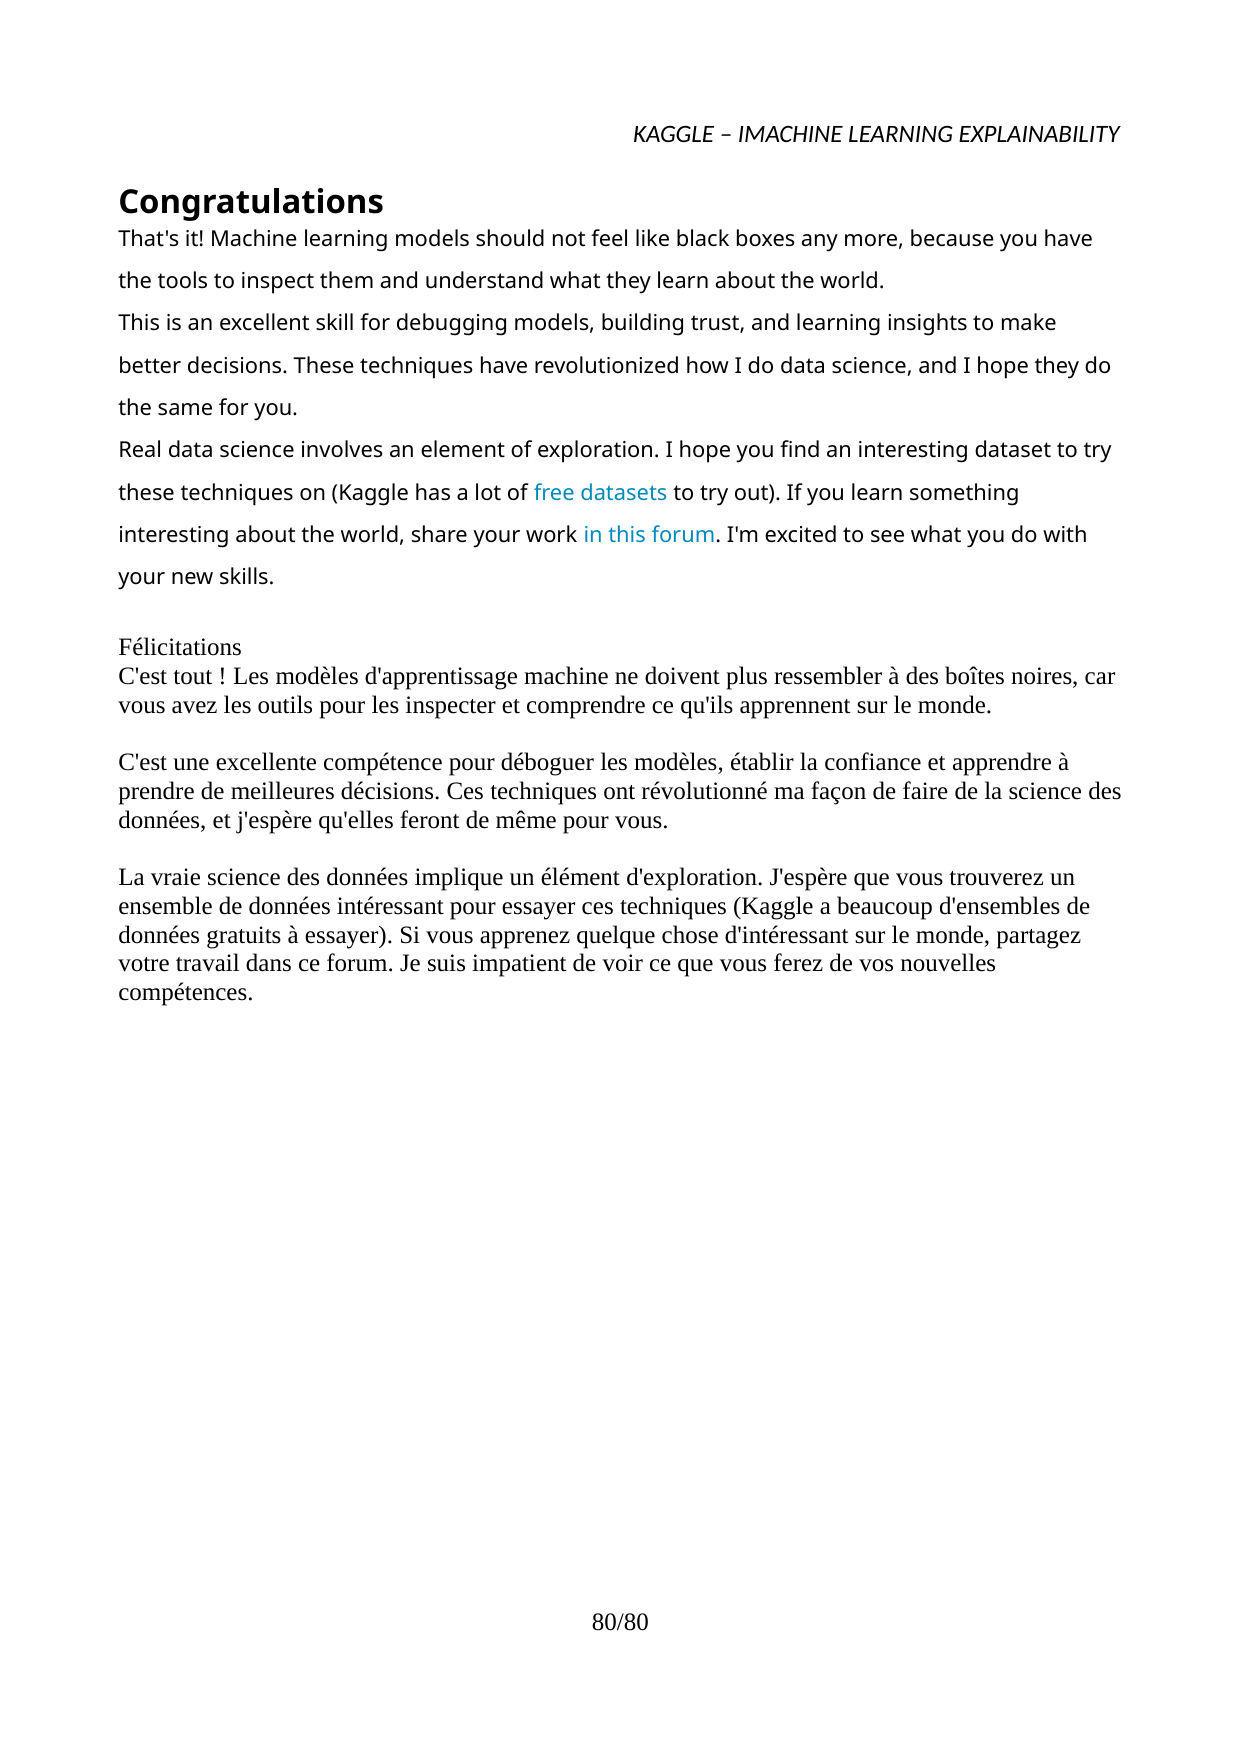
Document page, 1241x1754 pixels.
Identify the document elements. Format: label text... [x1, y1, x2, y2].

text That's it! Machine learning models should not feel like black boxes any more, because you have the tools to inspect them and understand what they learn about the world. [118, 223, 1122, 295]
text This is an excellent skill for debugging models, building trust, and learning insights to make better decisions. These techniques have revolutionized how I do data science, and I hope they do the same for you. [118, 307, 1122, 422]
text C'est tout ! Les modèles d'apprentissage machine ne doivent plus ressembler à des boîtes noires, car vous avez les outils pour les inspecter et comprendre ce qu'ils apprennent sur le monde. [118, 661, 1122, 718]
text Real data science involves an element of exploration. I hope you find an interesting dataset to try these techniques on (Kaggle has a lot of free datasets to try out). If you learn something interesting about the world, share your work in this forum. I'm excited to see what you do with your new skills. [118, 434, 1122, 591]
subtitle Congratulations [118, 178, 1122, 223]
text La vraie science des données implique un élément d'exploration. J'espère que vous trouverez un ensemble de données intéressant pour essayer ces techniques (Kaggle a beaucoup d'ensembles de données gratuits à essayer). Si vous apprenez quelque chose d'intéressant sur le monde, partagez votre travail dans ce forum. Je suis impatient de voir ce que vous ferez de vos nouvelles compétences. [118, 862, 1122, 1006]
text Félicitations [118, 632, 1122, 661]
text C'est une excellente compétence pour déboguer les modèles, établir la confiance et apprendre à prendre de meilleures décisions. Ces techniques ont révolutionné ma façon de faire de la science des données, et j'espère qu'elles feront de même pour vous. [118, 747, 1122, 833]
